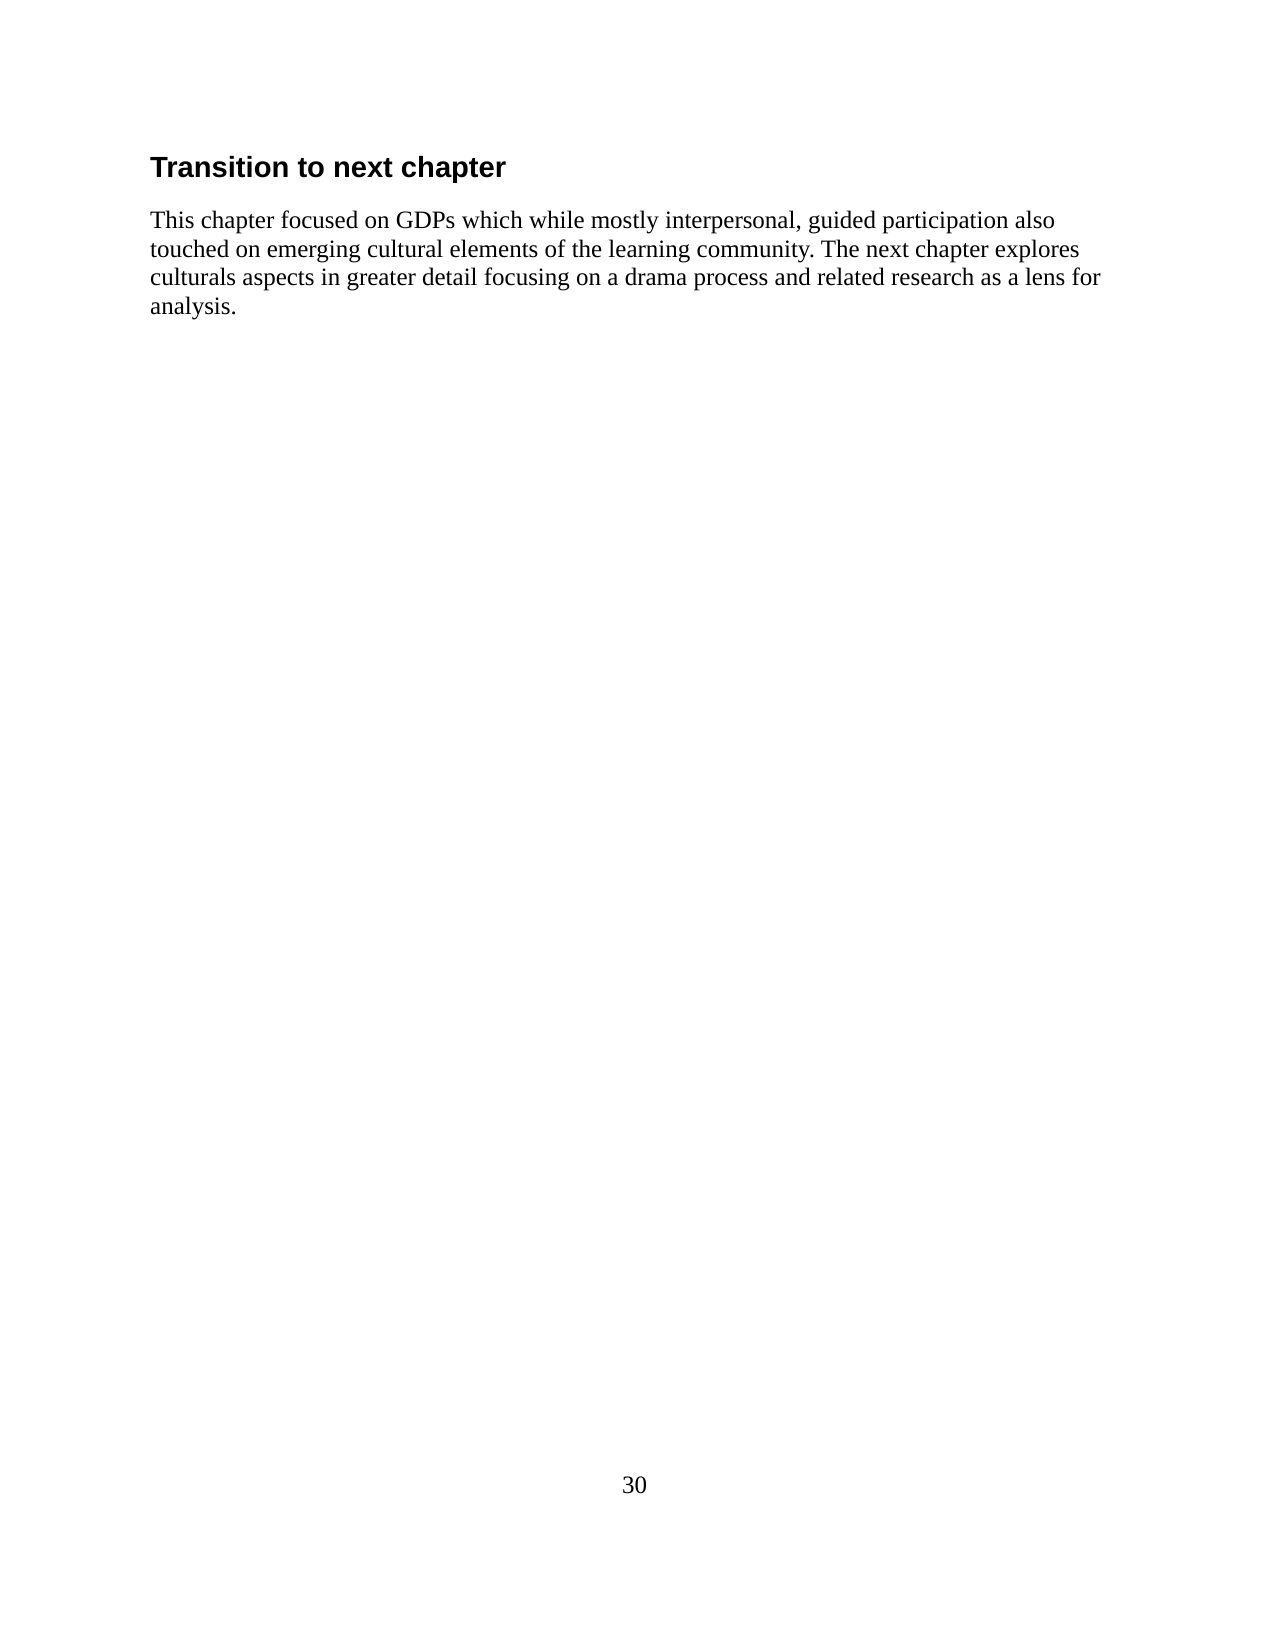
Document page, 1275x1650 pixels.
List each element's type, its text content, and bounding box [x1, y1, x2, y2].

subtitle Transition to next chapter [150, 150, 1125, 183]
text This chapter focused on GDPs which while mostly interpersonal, guided participation also touched on emerging cultural elements of the learning community. The next chapter explores culturals aspects in greater detail focusing on a drama process and related research as a lens for analysis. [150, 205, 1125, 320]
